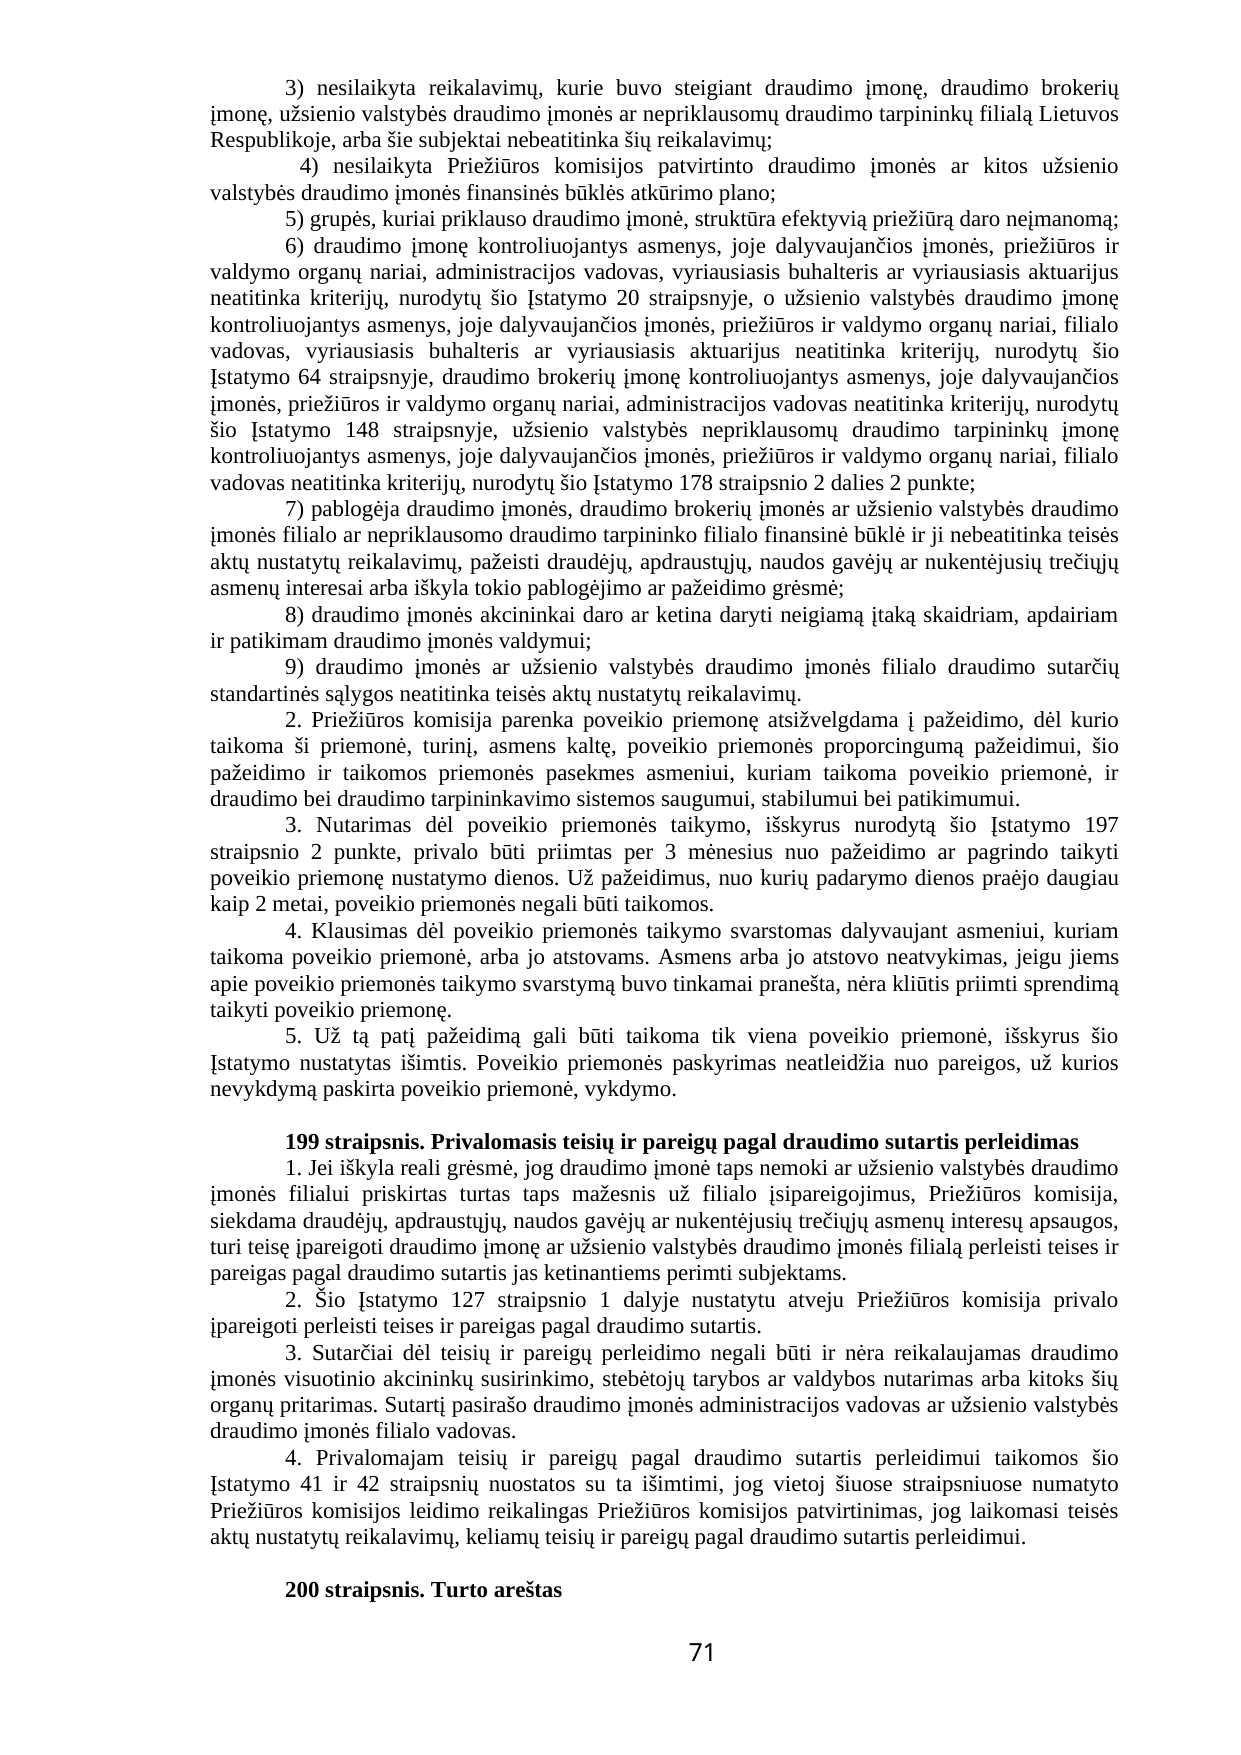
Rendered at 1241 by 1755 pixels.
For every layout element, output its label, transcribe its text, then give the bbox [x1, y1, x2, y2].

text 5) grupės, kuriai priklauso draudimo įmonė, struktūra efektyvią priežiūrą daro neįmanomą; [210, 205, 1120, 232]
text 4) nesilaikyta Priežiūros komisijos patvirtinto draudimo įmonės ar kitos užsienio valstybės draudimo įmonės finansinės būklės atkūrimo plano; [210, 153, 1120, 205]
text 7) pablogėja draudimo įmonės, draudimo brokerių įmonės ar užsienio valstybės draudimo įmonės filialo ar nepriklausomo draudimo tarpininko filialo finansinė būklė ir ji nebeatitinka teisės aktų nustatytų reikalavimų, pažeisti draudėjų, apdraustųjų, naudos gavėjų ar nukentėjusių trečiųjų asmenų interesai arba iškyla tokio pablogėjimo ar pažeidimo grėsmė; [210, 495, 1120, 601]
text 6) draudimo įmonę kontroliuojantys asmenys, joje dalyvaujančios įmonės, priežiūros ir valdymo organų nariai, administracijos vadovas, vyriausiasis buhalteris ar vyriausiasis aktuarijus neatitinka kriterijų, nurodytų šio Įstatymo 20 straipsnyje, o užsienio valstybės draudimo įmonę kontroliuojantys asmenys, joje dalyvaujančios įmonės, priežiūros ir valdymo organų nariai, filialo vadovas, vyriausiasis buhalteris ar vyriausiasis aktuarijus neatitinka kriterijų, nurodytų šio Įstatymo 64 straipsnyje, draudimo brokerių įmonę kontroliuojantys asmenys, joje dalyvaujančios įmonės, priežiūros ir valdymo organų nariai, administracijos vadovas neatitinka kriterijų, nurodytų šio Įstatymo 148 straipsnyje, užsienio valstybės nepriklausomų draudimo tarpininkų įmonę kontroliuojantys asmenys, joje dalyvaujančios įmonės, priežiūros ir valdymo organų nariai, filialo vadovas neatitinka kriterijų, nurodytų šio Įstatymo 178 straipsnio 2 dalies 2 punkte; [210, 232, 1120, 495]
text 2. Priežiūros komisija parenka poveikio priemonę atsižvelgdama į pažeidimo, dėl kurio taikoma ši priemonė, turinį, asmens kaltę, poveikio priemonės proporcingumą pažeidimui, šio pažeidimo ir taikomos priemonės pasekmes asmeniui, kuriam taikoma poveikio priemonė, ir draudimo bei draudimo tarpininkavimo sistemos saugumui, stabilumui bei patikimumui. [210, 706, 1120, 811]
text 1. Jei iškyla reali grėsmė, jog draudimo įmonė taps nemoki ar užsienio valstybės draudimo įmonės filialui priskirtas turtas taps mažesnis už filialo įsipareigojimus, Priežiūros komisija, siekdama draudėjų, apdraustųjų, naudos gavėjų ar nukentėjusių trečiųjų asmenų interesų apsaugos, turi teisę įpareigoti draudimo įmonę ar užsienio valstybės draudimo įmonės filialą perleisti teises ir pareigas pagal draudimo sutartis jas ketinantiems perimti subjektams. [210, 1154, 1120, 1286]
text 8) draudimo įmonės akcininkai daro ar ketina daryti neigiamą įtaką skaidriam, apdairiam ir patikimam draudimo įmonės valdymui; [210, 601, 1120, 653]
text 200 straipsnis. Turto areštas [210, 1576, 1120, 1602]
text 9) draudimo įmonės ar užsienio valstybės draudimo įmonės filialo draudimo sutarčių standartinės sąlygos neatitinka teisės aktų nustatytų reikalavimų. [210, 653, 1120, 706]
text 2. Šio Įstatymo 127 straipsnio 1 dalyje nustatytu atveju Priežiūros komisija privalo įpareigoti perleisti teises ir pareigas pagal draudimo sutartis. [210, 1286, 1120, 1338]
text 3. Sutarčiai dėl teisių ir pareigų perleidimo negali būti ir nėra reikalaujamas draudimo įmonės visuotinio akcininkų susirinkimo, stebėtojų tarybos ar valdybos nutarimas arba kitoks šių organų pritarimas. Sutartį pasirašo draudimo įmonės administracijos vadovas ar užsienio valstybės draudimo įmonės filialo vadovas. [210, 1338, 1120, 1444]
text 3) nesilaikyta reikalavimų, kurie buvo steigiant draudimo įmonę, draudimo brokerių įmonę, užsienio valstybės draudimo įmonės ar nepriklausomų draudimo tarpininkų filialą Lietuvos Respublikoje, arba šie subjektai nebeatitinka šių reikalavimų; [210, 73, 1120, 153]
text 4. Klausimas dėl poveikio priemonės taikymo svarstomas dalyvaujant asmeniui, kuriam taikoma poveikio priemonė, arba jo atstovams. Asmens arba jo atstovo neatvykimas, jeigu jiems apie poveikio priemonės taikymo svarstymą buvo tinkamai pranešta, nėra kliūtis priimti sprendimą taikyti poveikio priemonę. [210, 917, 1120, 1022]
text 5. Už tą patį pažeidimą gali būti taikoma tik viena poveikio priemonė, išskyrus šio Įstatymo nustatytas išimtis. Poveikio priemonės paskyrimas neatleidžia nuo pareigos, už kurios nevykdymą paskirta poveikio priemonė, vykdymo. [210, 1022, 1120, 1101]
text 3. Nutarimas dėl poveikio priemonės taikymo, išskyrus nurodytą šio Įstatymo 197 straipsnio 2 punkte, privalo būti priimtas per 3 mėnesius nuo pažeidimo ar pagrindo taikyti poveikio priemonę nustatymo dienos. Už pažeidimus, nuo kurių padarymo dienos praėjo daugiau kaip 2 metai, poveikio priemonės negali būti taikomos. [210, 811, 1120, 917]
text 4. Privalomajam teisių ir pareigų pagal draudimo sutartis perleidimui taikomos šio Įstatymo 41 ir 42 straipsnių nuostatos su ta išimtimi, jog vietoj šiuose straipsniuose numatyto Priežiūros komisijos leidimo reikalingas Priežiūros komisijos patvirtinimas, jog laikomasi teisės aktų nustatytų reikalavimų, keliamų teisių ir pareigų pagal draudimo sutartis perleidimui. [210, 1444, 1120, 1549]
text 199 straipsnis. Privalomasis teisių ir pareigų pagal draudimo sutartis perleidimas [285, 1128, 1120, 1154]
